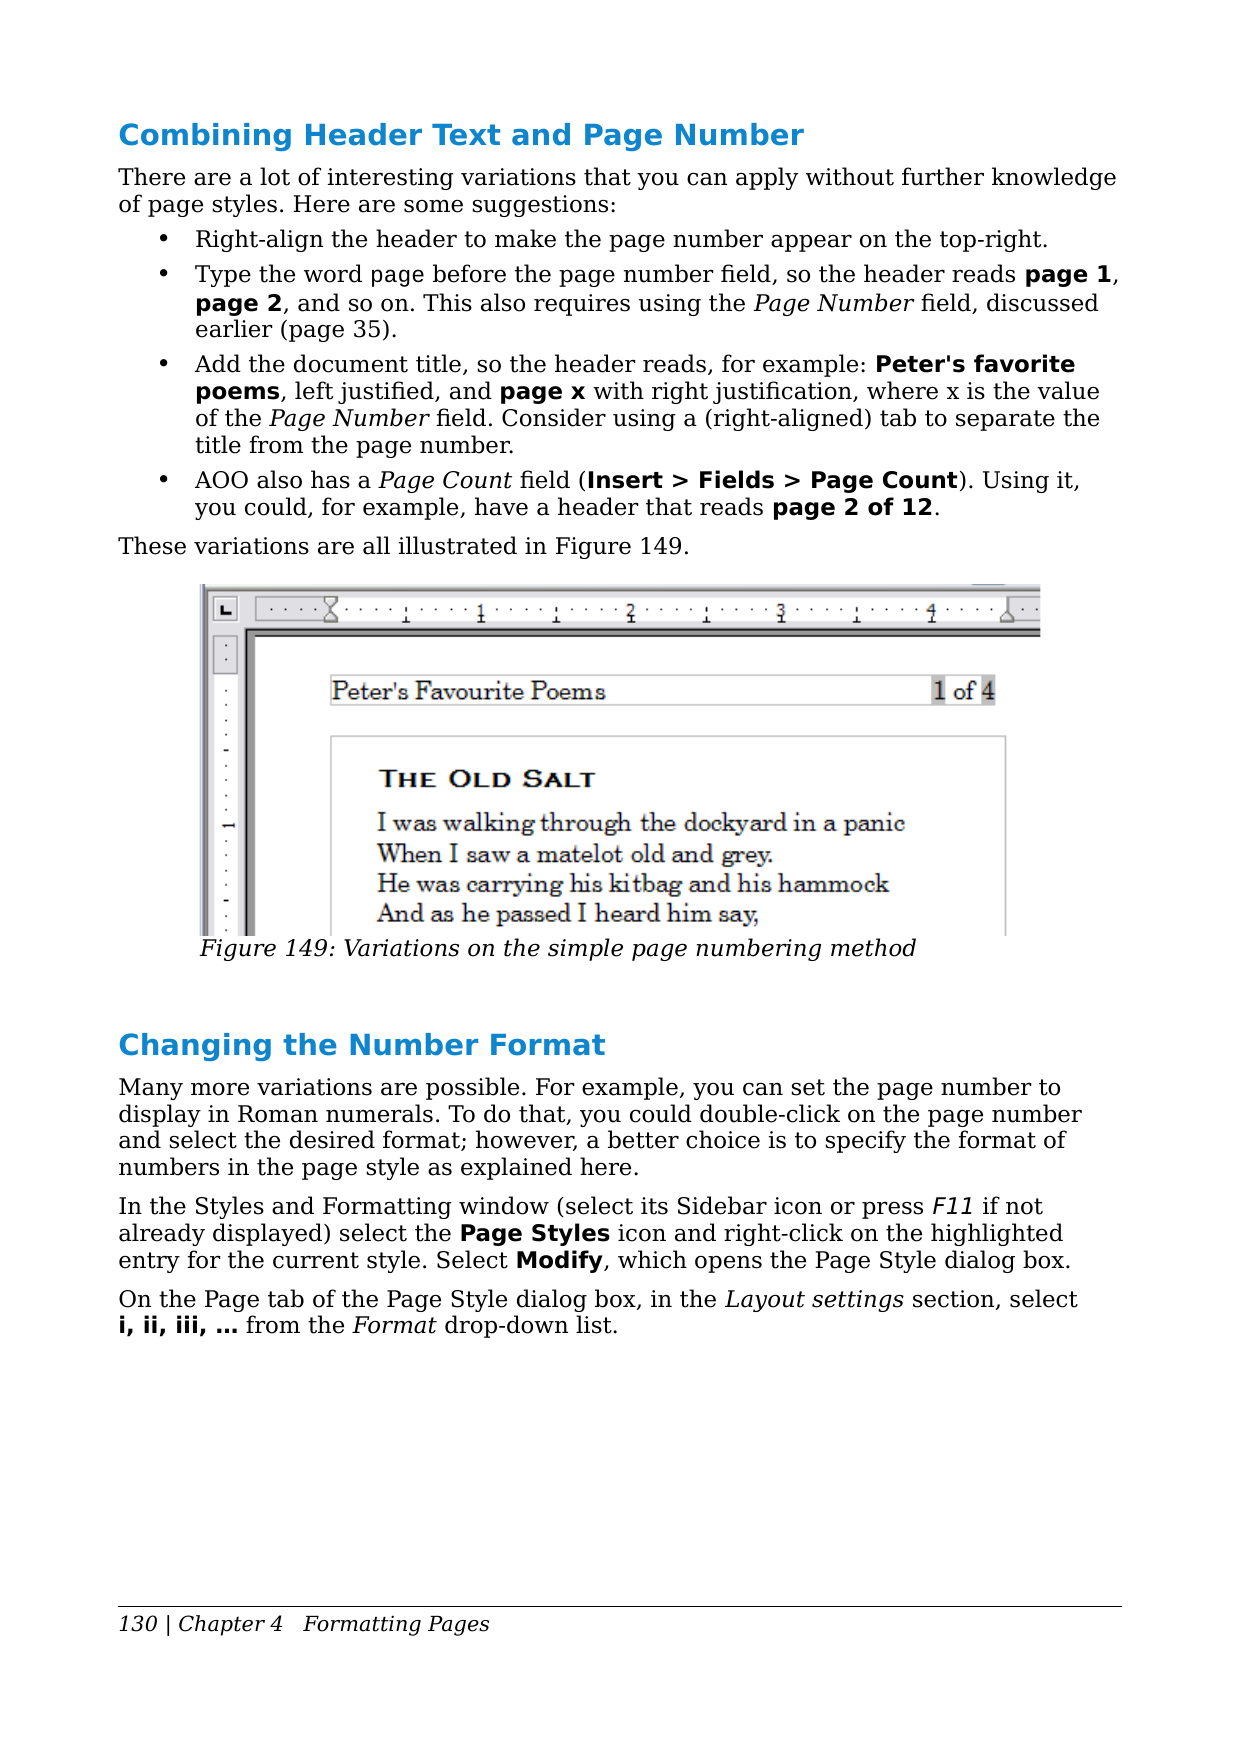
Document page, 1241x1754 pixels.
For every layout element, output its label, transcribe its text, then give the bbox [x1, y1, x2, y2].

list Type the word page before the page number field, so the header reads page 1, page 2, and so on. This also requires using the Page Number field, discussed earlier (page 127). [156, 260, 1122, 343]
picture [199, 584, 1041, 936]
text Figure 149: Variations on the simple page numbering method [200, 936, 1041, 962]
text On the Page tab of the Page Style dialog box, in the Layout settings section, select i, ii, iii, … from the Format drop-down list. [118, 1286, 1122, 1339]
text In the Styles and Formatting window (select its Sidebar icon or press F11 if not already displayed) select the Page Styles icon and right-click on the highlighted entry for the current style. Select Modify, which opens the Page Style dialog box. [118, 1193, 1122, 1273]
list Add the document title, so the header reads, for example: Peter's favorite poems, left justified, and page x with right justification, where x is the value of the Page Number field. Consider using a (right-aligned) tab to separate the title from the page number. [156, 349, 1122, 458]
subtitle Combining Header Text and Page Number [118, 118, 1122, 152]
list AOO also has a Page Count field (Insert > Fields > Page Count). Using it, you could, for example, have a header that reads page 2 of 12. [156, 465, 1122, 521]
subtitle Changing the Number Format [118, 1028, 1122, 1062]
list Right-align the header to make the page number appear on the top-right. [156, 224, 1122, 253]
text Many more variations are possible. For example, you can set the page number to display in Roman numerals. To do that, you could double-click on the page number and select the desired format; however, a better choice is to specify the format of numbers in the page style as explained here. [118, 1074, 1122, 1181]
list There are a lot of interesting variations that you can apply without further knowledge of page styles. Here are some suggestions: [118, 164, 1122, 218]
text These variations are all illustrated in Figure 149. [118, 533, 1122, 560]
